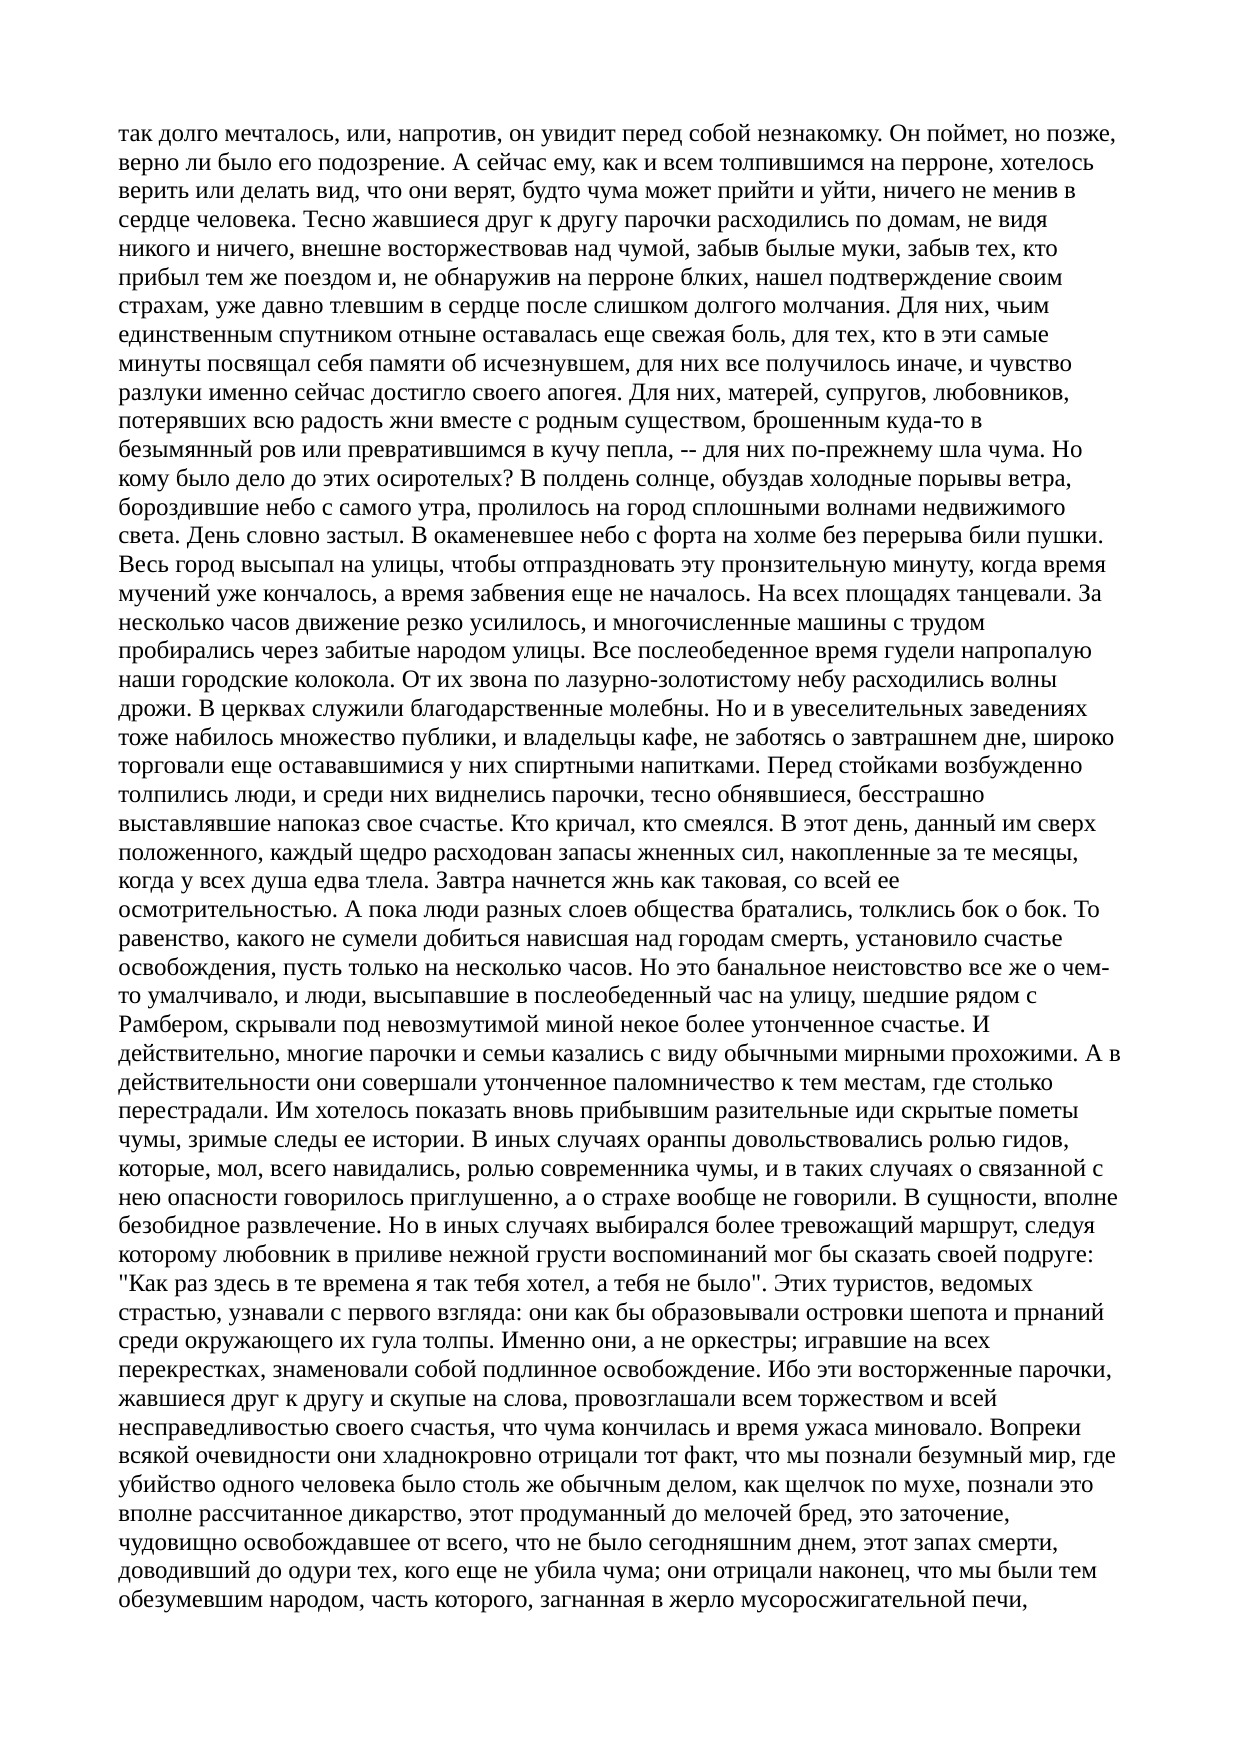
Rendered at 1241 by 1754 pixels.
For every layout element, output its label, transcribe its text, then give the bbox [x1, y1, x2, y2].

text так долго мечталось, или, напротив, он увидит перед собой незнакомку. Он поймет, но позже, верно ли было его подозрение. А сейчас ему, как и всем толпившимся на перроне, хотелось верить или делать вид, что они верят, будто чума может прийти и уйти, ничего не менив в сердце человека. Тесно жавшиеся друг к другу парочки расходились по домам, не видя никого и ничего, внешне восторжествовав над чумой, забыв былые муки, забыв тех, кто прибыл тем же поездом и, не обнаружив на перроне блких, нашел подтверждение своим страхам, уже давно тлевшим в сердце после слишком долгого молчания. Для них, чьим единственным спутником отныне оставалась еще свежая боль, для тех, кто в эти самые минуты посвящал себя памяти об исчезнувшем, для них все получилось иначе, и чувство разлуки именно сейчас достигло своего апогея. Для них, матерей, супругов, любовников, потерявших всю радость жни вместе с родным существом, брошенным куда-то в безымянный ров или превратившимся в кучу пепла, -- для них по-прежнему шла чума. Но кому было дело до этих осиротелых? В полдень солнце, обуздав холодные порывы ветра, бороздившие небо с самого утра, пролилось на город сплошными волнами недвижимого света. День словно застыл. В окаменевшее небо с форта на холме без перерыва били пушки. Весь город высыпал на улицы, чтобы отпраздновать эту пронзительную минуту, когда время мучений уже кончалось, а время забвения еще не началось. На всех площадях танцевали. За несколько часов движение резко усилилось, и многочисленные машины с трудом пробирались через забитые народом улицы. Все послеобеденное время гудели напропалую наши городские колокола. От их звона по лазурно-золотистому небу расходились волны дрожи. В церквах служили благодарственные молебны. Но и в увеселительных заведениях тоже набилось множество публики, и владельцы кафе, не заботясь о завтрашнем дне, широко торговали еще остававшимися у них спиртными напитками. Перед стойками возбужденно толпились люди, и среди них виднелись парочки, тесно обнявшиеся, бесстрашно выставлявшие напоказ свое счастье. Кто кричал, кто смеялся. В этот день, данный им сверх положенного, каждый щедро расходован запасы жненных сил, накопленные за те месяцы, когда у всех душа едва тлела. Завтра начнется жнь как таковая, со всей ее осмотрительностью. А пока люди разных слоев общества братались, толклись бок о бок. То равенство, какого не сумели добиться нависшая над городам смерть, установило счастье освобождения, пусть только на несколько часов. Но это банальное неистовство все же о чем-то умалчивало, и люди, высыпавшие в послеобеденный час на улицу, шедшие рядом с Рамбером, скрывали под невозмутимой миной некое более утонченное счастье. И действительно, многие парочки и семьи казались с виду обычными мирными прохожими. А в действительности они совершали утонченное паломничество к тем местам, где столько перестрадали. Им хотелось показать вновь прибывшим разительные иди скрытые пометы чумы, зримые следы ее истории. В иных случаях оранпы довольствовались ролью гидов, которые, мол, всего навидались, ролью современника чумы, и в таких случаях о связанной с нею опасности говорилось приглушенно, а о страхе вообще не говорили. В сущности, вполне безобидное развлечение. Но в иных случаях выбирался более тревожащий маршрут, следуя которому любовник в приливе нежной грусти воспоминаний мог бы сказать своей подруге: "Как раз здесь в те времена я так тебя хотел, а тебя не было". Этих туристов, ведомых страстью, узнавали с первого взгляда: они как бы образовывали островки шепота и прнаний среди окружающего их гула толпы. Именно они, а не оркестры; игравшие на всех перекрестках, знаменовали собой подлинное освобождение. Ибо эти восторженные парочки, жавшиеся друг к другу и скупые на слова, провозглашали всем торжеством и всей несправедливостью своего счастья, что чума кончилась и время ужаса миновало. Вопреки всякой очевидности они хладнокровно отрицали тот факт, что мы познали безумный мир, где убийство одного человека было столь же обычным делом, как щелчок по мухе, познали это вполне рассчитанное дикарство, этот продуманный до мелочей бред, это заточение, чудовищно освобождавшее от всего, что не было сегодняшним днем, этот запах смерти, доводивший до одури тех, кого еще не убила чума; они отрицали наконец, что мы были тем обезумевшим народом, часть которого, загнанная в жерло мусоросжигательной печи, [118, 118, 1122, 1613]
